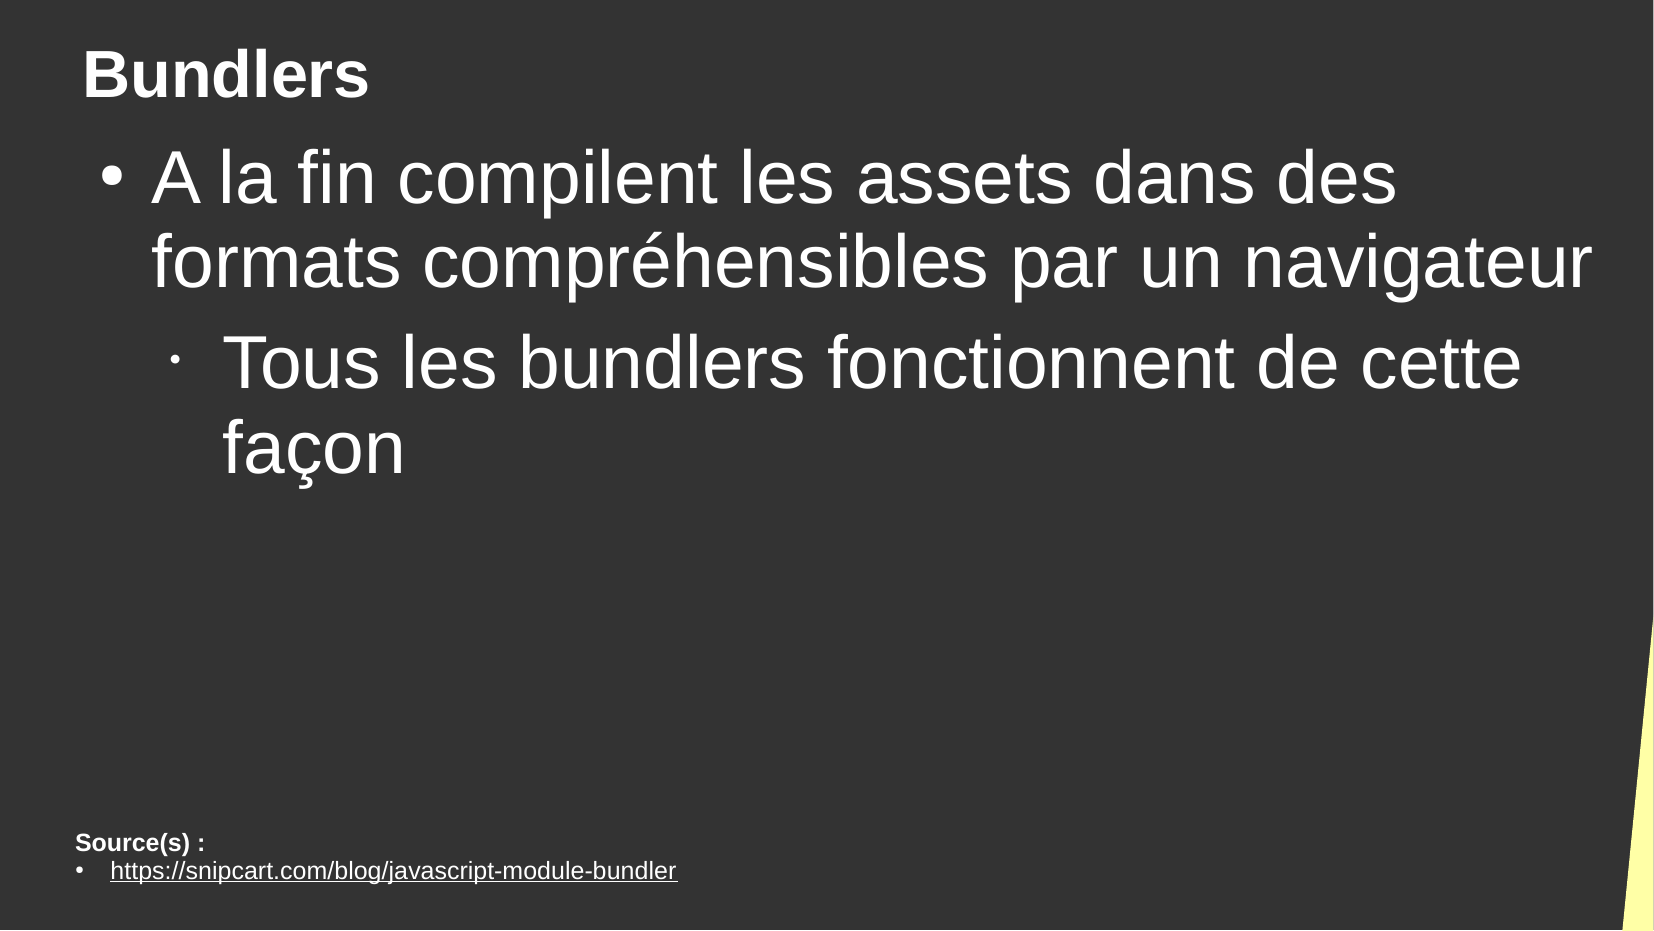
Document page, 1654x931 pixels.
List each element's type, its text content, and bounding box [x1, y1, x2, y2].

list A la fin compilent les assets dans des formats compréhensibles par un navigateur Tous les bundlers fonctionnent de cette façon [80, 135, 1619, 827]
text_box Source(s) : https://snipcart.com/blog/javascript-module-bundler [60, 821, 1546, 931]
text_box [1622, 609, 1654, 931]
title Bundlers [82, 37, 1571, 112]
